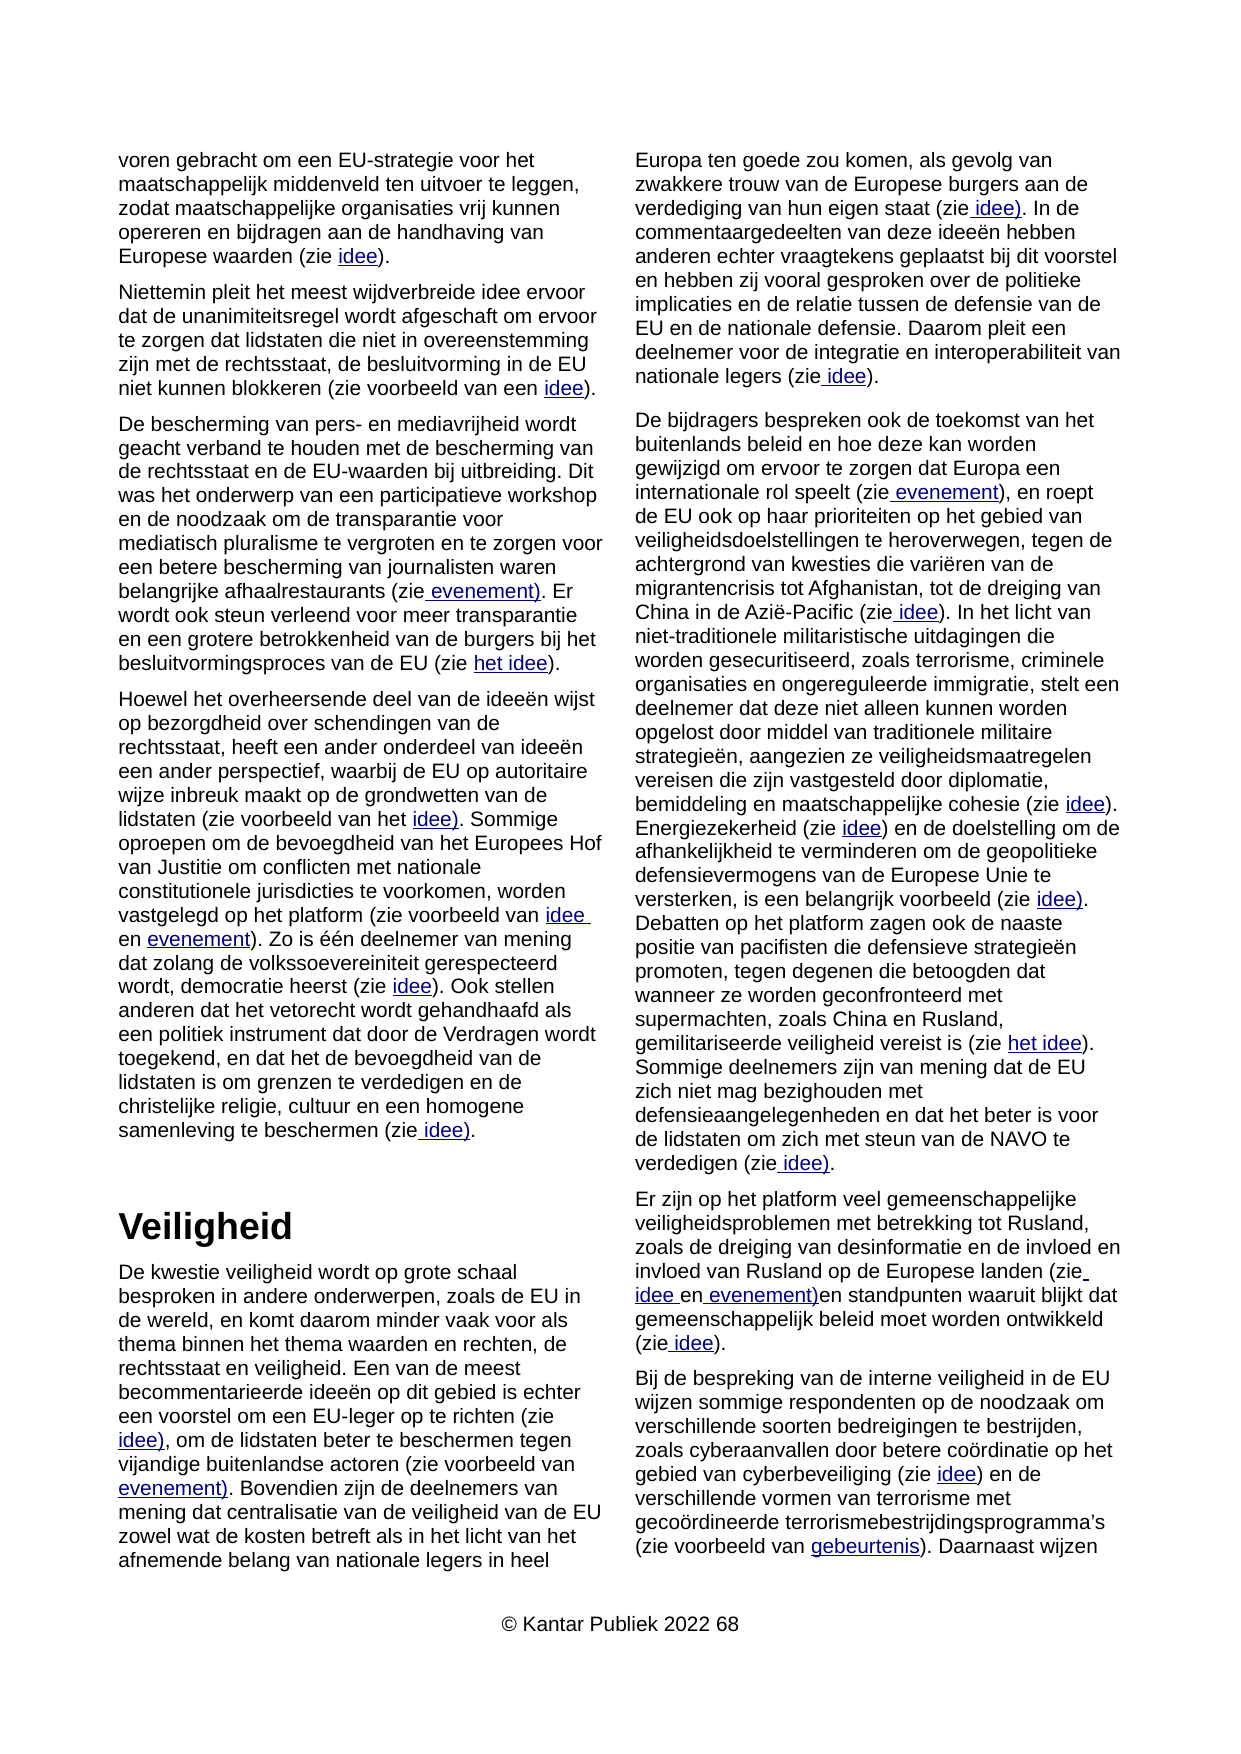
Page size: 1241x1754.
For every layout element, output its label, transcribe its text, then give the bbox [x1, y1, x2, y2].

text Er zijn op het platform veel gemeenschappelijke veiligheidsproblemen met betrekking tot Rusland, zoals de dreiging van desinformatie en de invloed en invloed van Rusland op de Europese landen (zie idee en evenement)en standpunten waaruit blijkt dat gemeenschappelijk beleid moet worden ontwikkeld (zie idee). [635, 1187, 1122, 1354]
text Bij de bespreking van de interne veiligheid in de EU wijzen sommige respondenten op de noodzaak om verschillende soorten bedreigingen te bestrijden, zoals cyberaanvallen door betere coördinatie op het gebied van cyberbeveiliging (zie idee) en de verschillende vormen van terrorisme met gecoördineerde terrorismebestrijdingsprogramma’s (zie voorbeeld van gebeurtenis). Daarnaast wijzen [635, 1366, 1122, 1558]
subtitle Veiligheid [118, 1204, 605, 1248]
text De kwestie veiligheid wordt op grote schaal besproken in andere onderwerpen, zoals de EU in de wereld, en komt daarom minder vaak voor als thema binnen het thema waarden en rechten, de rechtsstaat en veiligheid. Een van de meest becommentarieerde ideeën op dit gebied is echter een voorstel om een EU-leger op te richten (zie idee), om de lidstaten beter te beschermen tegen vijandige buitenlandse actoren (zie voorbeeld van evenement). Bovendien zijn de deelnemers van mening dat centralisatie van de veiligheid van de EU zowel wat de kosten betreft als in het licht van het afnemende belang van nationale legers in heel [118, 1260, 605, 1572]
text De bijdragers bespreken ook de toekomst van het buitenlands beleid en hoe deze kan worden gewijzigd om ervoor te zorgen dat Europa een internationale rol speelt (zie evenement), en roept de EU ook op haar prioriteiten op het gebied van veiligheidsdoelstellingen te heroverwegen, tegen de achtergrond van kwesties die variëren van de migrantencrisis tot Afghanistan, tot de dreiging van China in de Azië-Pacific (zie idee). In het licht van niet-traditionele militaristische uitdagingen die worden gesecuritiseerd, zoals terrorisme, criminele organisaties en ongereguleerde immigratie, stelt een deelnemer dat deze niet alleen kunnen worden opgelost door middel van traditionele militaire strategieën, aangezien ze veiligheidsmaatregelen vereisen die zijn vastgesteld door diplomatie, bemiddeling en maatschappelijke cohesie (zie idee). Energiezekerheid (zie idee) en de doelstelling om de afhankelijkheid te verminderen om de geopolitieke defensievermogens van de Europese Unie te versterken, is een belangrijk voorbeeld (zie idee). Debatten op het platform zagen ook de naaste positie van pacifisten die defensieve strategieën promoten, tegen degenen die betoogden dat wanneer ze worden geconfronteerd met supermachten, zoals China en Rusland, gemilitariseerde veiligheid vereist is (zie het idee). Sommige deelnemers zijn van mening dat de EU zich niet mag bezighouden met defensieaangelegenheden en dat het beter is voor de lidstaten om zich met steun van de NAVO te verdedigen (zie idee). [635, 408, 1122, 1175]
text Hoewel het overheersende deel van de ideeën wijst op bezorgdheid over schendingen van de rechtsstaat, heeft een ander onderdeel van ideeën een ander perspectief, waarbij de EU op autoritaire wijze inbreuk maakt op de grondwetten van de lidstaten (zie voorbeeld van het idee). Sommige oproepen om de bevoegdheid van het Europees Hof van Justitie om conflicten met nationale constitutionele jurisdicties te voorkomen, worden vastgelegd op het platform (zie voorbeeld van idee en evenement). Zo is één deelnemer van mening dat zolang de volkssoevereiniteit gerespecteerd wordt, democratie heerst (zie idee). Ook stellen anderen dat het vetorecht wordt gehandhaafd als een politiek instrument dat door de Verdragen wordt toegekend, en dat het de bevoegdheid van de lidstaten is om grenzen te verdedigen en de christelijke religie, cultuur en een homogene samenleving te beschermen (zie idee). [118, 687, 605, 1142]
text voren gebracht om een EU-strategie voor het maatschappelijk middenveld ten uitvoer te leggen, zodat maatschappelijke organisaties vrij kunnen opereren en bijdragen aan de handhaving van Europese waarden (zie idee). [118, 148, 605, 268]
text Europa ten goede zou komen, als gevolg van zwakkere trouw van de Europese burgers aan de verdediging van hun eigen staat (zie idee). In de commentaargedeelten van deze ideeën hebben anderen echter vraagtekens geplaatst bij dit voorstel en hebben zij vooral gesproken over de politieke implicaties en de relatie tussen de defensie van de EU en de nationale defensie. Daarom pleit een deelnemer voor de integratie en interoperabiliteit van nationale legers (zie idee). [635, 148, 1122, 388]
text Niettemin pleit het meest wijdverbreide idee ervoor dat de unanimiteitsregel wordt afgeschaft om ervoor te zorgen dat lidstaten die niet in overeenstemming zijn met de rechtsstaat, de besluitvorming in de EU niet kunnen blokkeren (zie voorbeeld van een idee). [118, 280, 605, 399]
text De bescherming van pers- en mediavrijheid wordt geacht verband te houden met de bescherming van de rechtsstaat en de EU-waarden bij uitbreiding. Dit was het onderwerp van een participatieve workshop en de noodzaak om de transparantie voor mediatisch pluralisme te vergroten en te zorgen voor een betere bescherming van journalisten waren belangrijke afhaalrestaurants (zie evenement). Er wordt ook steun verleend voor meer transparantie en een grotere betrokkenheid van de burgers bij het besluitvormingsproces van de EU (zie het idee). [118, 411, 605, 675]
